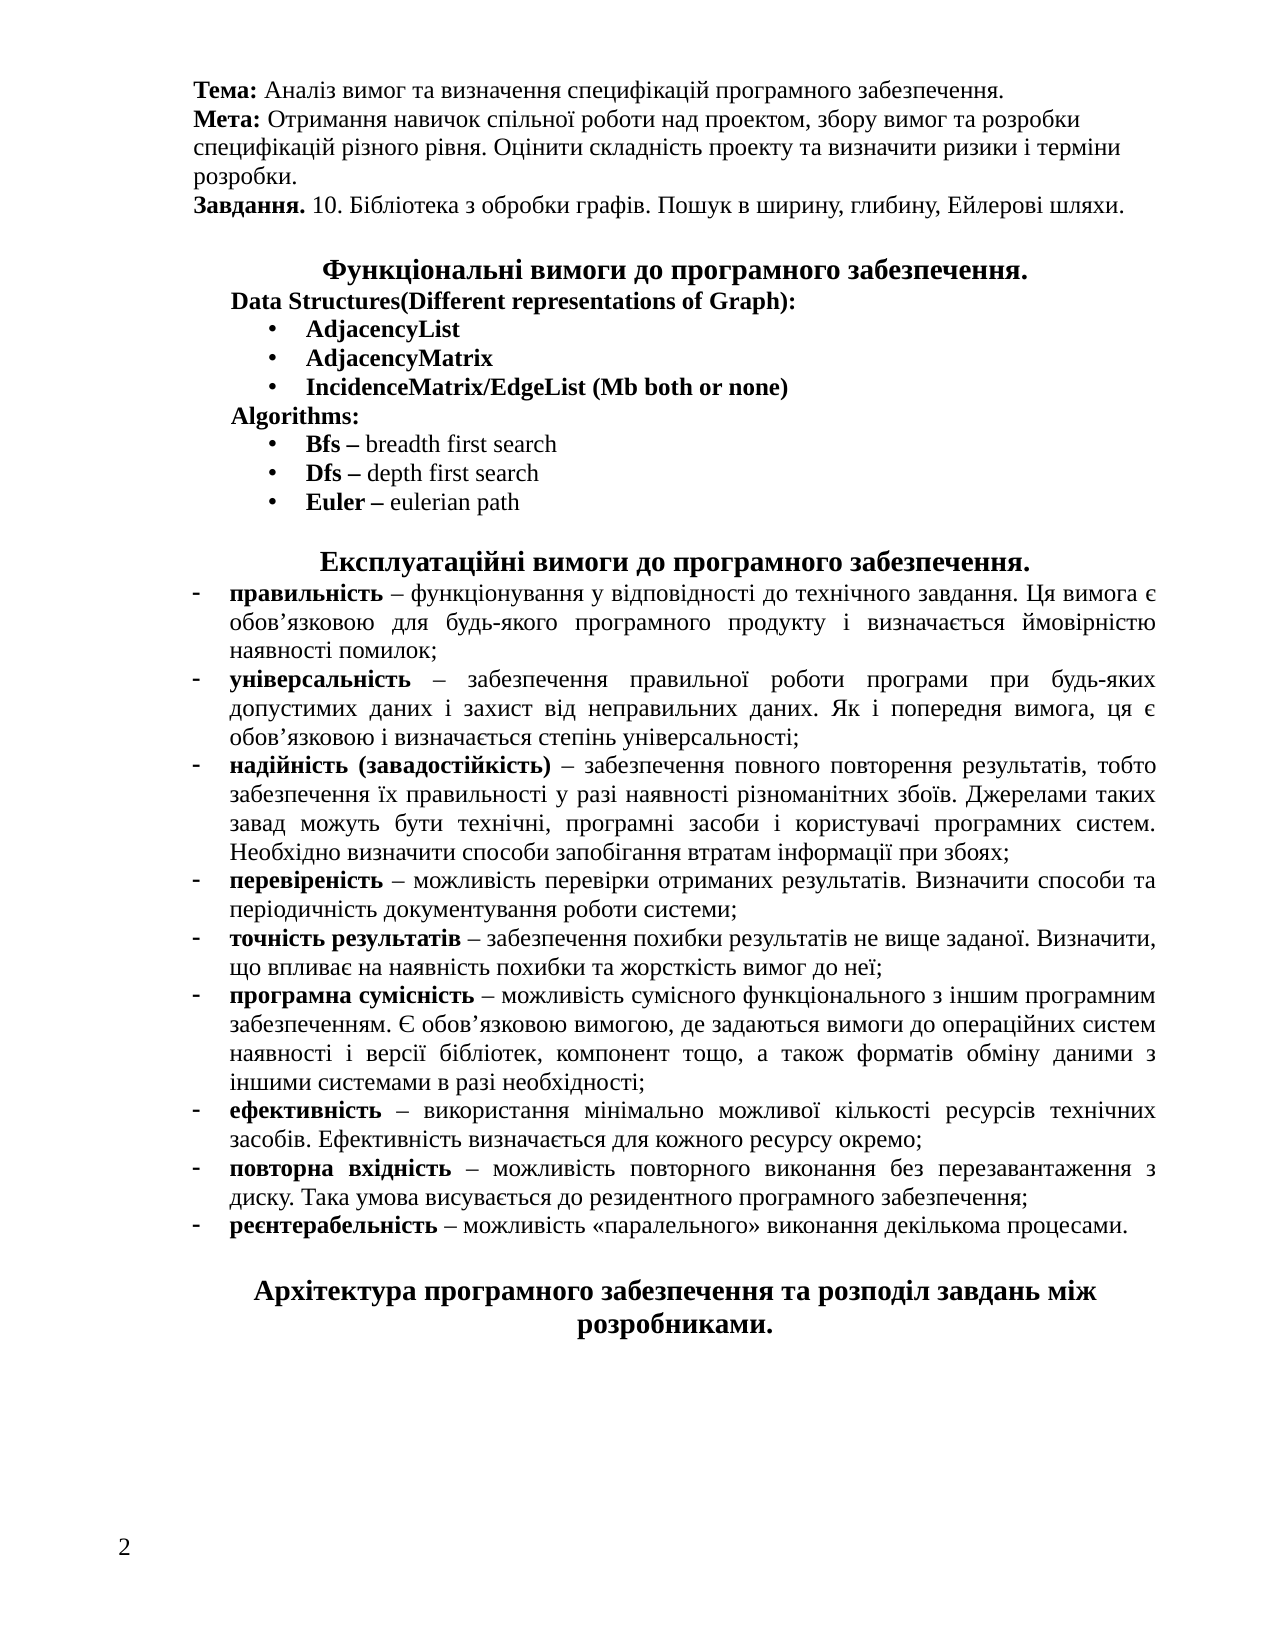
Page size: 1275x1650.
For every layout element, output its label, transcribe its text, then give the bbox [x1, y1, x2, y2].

list Euler – eulerian path [268, 487, 1157, 516]
text Архітектура програмного забезпечення та розподіл завдань між розробниками. [193, 1273, 1157, 1340]
list надійність (завадостійкість) – забезпечення повного повторення результатів, тобто забезпечення їх правильності у разі наявності різноманітних збоїв. Джерелами таких завад можуть бути технічні, програмні засоби і користувачі програмних систем. Необхідно визначити способи запобігання втратам інформації при збоях; [192, 751, 1157, 866]
text Data Structures(Different representations of Graph): [231, 286, 1157, 314]
list універсальність – забезпечення правильної роботи програми при будь-яких допустимих даних і захист від неправильних даних. Як і попередня вимога, ця є обов’язковою і визначається степінь універсальності; [192, 664, 1157, 751]
text Експлуатаційні вимоги до програмного забезпечення. [193, 544, 1157, 578]
list правильність – функціонування у відповідності до технічного завдання. Ця вимога є обов’язковою для будь-якого програмного продукту і визначається ймовірністю наявності помилок; [192, 578, 1157, 664]
list точність результатів – забезпечення похибки результатів не вище заданої. Визначити, що впливає на наявність похибки та жорсткість вимог до неї; [192, 923, 1157, 981]
list повторна вхідність – можливість повторного виконання без перезавантаження з диску. Така умова висувається до резидентного програмного забезпечення; [192, 1153, 1157, 1211]
text Завдання. 10. Бібліотека з обробки графів. Пошук в ширину, глибину, Ейлерові шляхи. [193, 190, 1157, 219]
text Мета: Отримання навичок спільної роботи над проектом, збору вимог та розробки специфікацій різного рівня. Оцінити складність проекту та визначити ризики і терміни розробки. [193, 104, 1157, 190]
list AdjacencyList [268, 314, 1157, 343]
list реєнтерабельність – можливість «паралельного» виконання декількома процесами. [192, 1211, 1157, 1239]
text Функціональні вимоги до програмного забезпечення. [193, 252, 1157, 286]
list перевіреність – можливість перевірки отриманих результатів. Визначити способи та періодичність документування роботи системи; [192, 866, 1157, 923]
list IncidenceMatrix/EdgeList (Mb both or none) [268, 372, 1157, 401]
list ефективність – використання мінімально можливої кількості ресурсів технічних засобів. Ефективність визначається для кожного ресурсу окремо; [192, 1096, 1157, 1153]
list Dfs – depth first search [268, 458, 1157, 487]
list Bfs – breadth first search [268, 429, 1157, 458]
list AdjacencyMatrix [268, 343, 1157, 372]
text Тема: Аналіз вимог та визначення специфікацій програмного забезпечення. [193, 75, 1157, 104]
list програмна сумісність – можливість сумісного функціонального з іншим програмним забезпеченням. Є обов’язковою вимогою, де задаються вимоги до операційних систем наявності і версії бібліотек, компонент тощо, а також форматів обміну даними з іншими системами в разі необхідності; [192, 981, 1157, 1096]
text Algorithms: [231, 401, 1157, 429]
